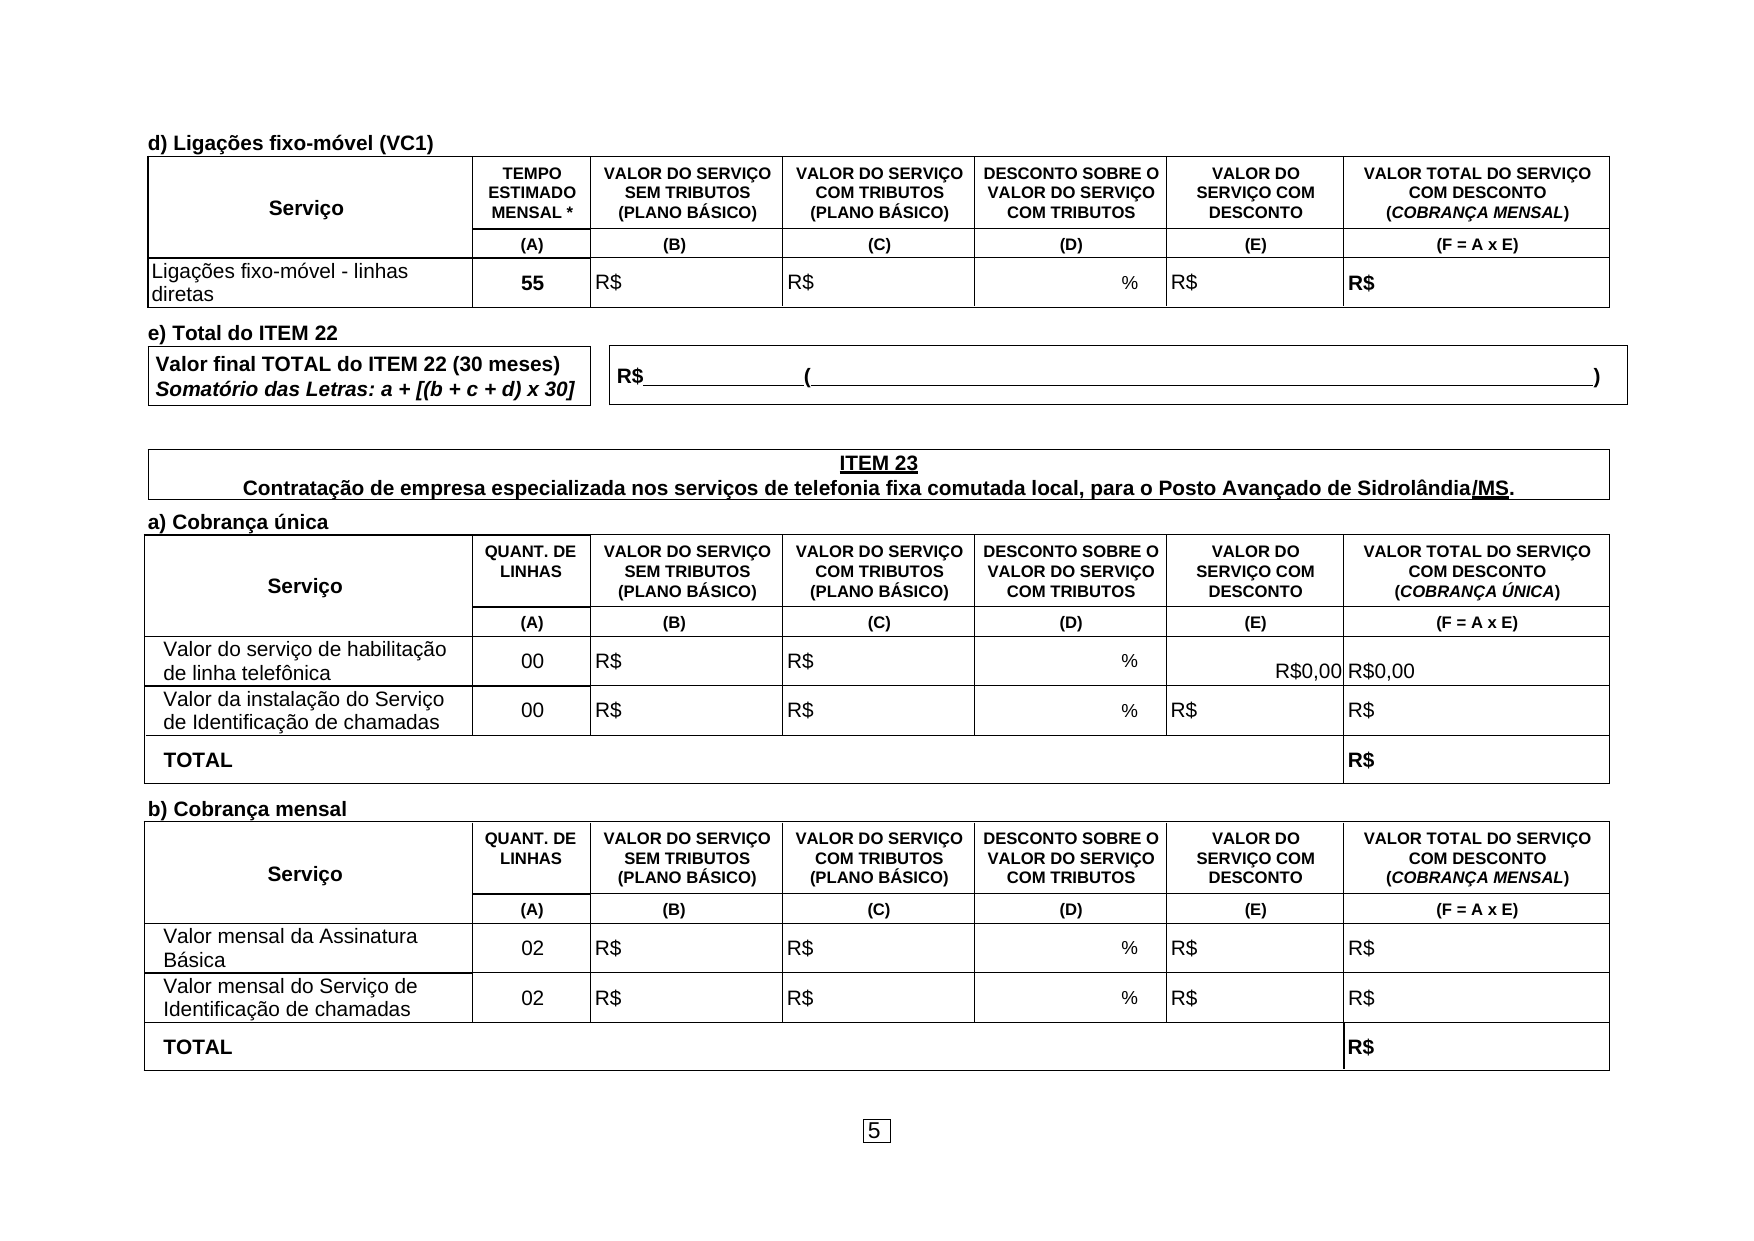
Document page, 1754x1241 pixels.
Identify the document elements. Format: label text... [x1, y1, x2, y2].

table_header VALOR TOTAL DO SERVIÇO COM DESCONTO (COBRANÇA MENSAL) [1344, 822, 1609, 893]
table_cell R$ [591, 924, 782, 972]
table_header Serviço [145, 822, 472, 923]
table_header DESCONTO SOBRE O VALOR DO SERVIÇO COM TRIBUTOS [975, 535, 1166, 606]
table_header VALOR DO SERVIÇO SEM TRIBUTOS (PLANO BÁSICO) [591, 157, 782, 228]
table_cell (A) [473, 608, 590, 636]
table_cell R$0,00 [1344, 637, 1609, 685]
table_cell R$ [1344, 973, 1609, 1022]
table_cell R$ [1344, 258, 1609, 307]
table_cell Valor mensal do Serviço de Identificação de chamadas [145, 974, 472, 1022]
table_cell R$ [783, 637, 974, 685]
table_cell 00 [473, 687, 590, 734]
table_cell (C) [783, 894, 974, 923]
table_cell Valor da instalação do Serviço de Identificação de chamadas [145, 687, 472, 734]
table_header QUANT. DE LINHAS [473, 822, 590, 893]
table_cell R$ [591, 258, 783, 307]
table_cell (F = A x E) [1344, 229, 1609, 257]
table_cell (D) [975, 894, 1166, 923]
table_cell R$ [1167, 258, 1344, 307]
table_cell (D) [975, 229, 1166, 257]
table_cell (A) [473, 895, 590, 923]
table_cell 55 [473, 259, 590, 307]
table_cell R$ [591, 686, 782, 734]
table_cell % [975, 637, 1166, 685]
table_cell R$ [783, 973, 974, 1022]
table_cell % [975, 258, 1167, 307]
table_cell R$ [783, 686, 974, 734]
table_cell (F = A x E) [1344, 607, 1609, 636]
table_cell Ligações fixo-móvel - linhas diretas [149, 259, 472, 307]
table_cell R$ [591, 973, 782, 1022]
table_cell R$ [1167, 686, 1343, 734]
table_cell R$ [1345, 1023, 1609, 1069]
table_header VALOR DO SERVIÇO SEM TRIBUTOS (PLANO BÁSICO) [591, 535, 782, 606]
table_cell R$ [1344, 736, 1609, 782]
table_header VALOR DO SERVIÇO COM DESCONTO [1167, 157, 1343, 228]
list Total do ITEM 22 [148, 321, 1623, 345]
table_cell % [975, 686, 1166, 734]
table_cell (E) [1167, 894, 1343, 923]
table_cell 02 [473, 924, 590, 972]
table_cell (B) [591, 894, 782, 923]
table_header VALOR TOTAL DO SERVIÇO COM DESCONTO (COBRANÇA MENSAL) [1344, 157, 1609, 228]
table_cell 02 [473, 973, 590, 1022]
table_header VALOR DO SERVIÇO SEM TRIBUTOS (PLANO BÁSICO) [591, 822, 782, 893]
table_cell % [975, 973, 1166, 1022]
table_cell (B) [591, 229, 782, 257]
list Cobrança mensal [148, 796, 1623, 820]
table_cell Valor do serviço de habilitação de linha telefônica [145, 637, 472, 685]
table_cell R$ [783, 924, 974, 972]
table_cell R$ [1167, 973, 1343, 1022]
list Somatório das Letras: a + [(b + c + d) x 30] [155, 377, 590, 401]
table_cell (C) [783, 607, 974, 636]
table_cell (A) [473, 230, 590, 257]
table_header VALOR DO SERVIÇO COM DESCONTO [1167, 822, 1343, 893]
table_header Serviço [149, 157, 472, 257]
table_cell (B) [591, 607, 782, 636]
list Valor final TOTAL do ITEM 22 (30 meses) [155, 352, 590, 376]
table_cell R$ [783, 258, 975, 307]
list Cobrança única [148, 454, 1623, 533]
table_cell R$0,00 [1167, 637, 1343, 685]
table_header DESCONTO SOBRE O VALOR DO SERVIÇO COM TRIBUTOS [975, 157, 1166, 228]
table_cell R$ [1344, 686, 1609, 734]
table_cell TOTAL [145, 736, 1343, 782]
table_cell R$ [1344, 924, 1609, 972]
table_cell R$ [591, 637, 782, 685]
table_cell (C) [783, 229, 974, 257]
table_header VALOR DO SERVIÇO COM DESCONTO [1167, 535, 1343, 606]
table_cell (D) [975, 607, 1166, 636]
table_header Serviço [145, 536, 472, 636]
table_cell Valor mensal da Assinatura Básica [145, 924, 472, 972]
table_header VALOR DO SERVIÇO COM TRIBUTOS (PLANO BÁSICO) [783, 535, 974, 606]
table_cell TOTAL [145, 1023, 1343, 1069]
table_header DESCONTO SOBRE O VALOR DO SERVIÇO COM TRIBUTOS [975, 822, 1166, 893]
table_header VALOR DO SERVIÇO COM TRIBUTOS (PLANO BÁSICO) [783, 157, 974, 228]
table_cell (F = A x E) [1344, 894, 1609, 923]
text R$ ( ) [617, 364, 1627, 388]
table_header QUANT. DE LINHAS [473, 536, 590, 606]
table_header TEMPO ESTIMADO MENSAL * [473, 157, 590, 228]
table_cell (E) [1167, 607, 1343, 636]
table_cell % [975, 924, 1166, 972]
table_cell R$ [1167, 924, 1343, 972]
table_cell 00 [473, 637, 590, 685]
table_cell (E) [1167, 229, 1343, 257]
table_header VALOR TOTAL DO SERVIÇO COM DESCONTO (COBRANÇA ÚNICA) [1344, 535, 1609, 606]
list Ligações fixo-móvel (VC1) [148, 131, 1623, 155]
table_header VALOR DO SERVIÇO COM TRIBUTOS (PLANO BÁSICO) [783, 822, 974, 893]
